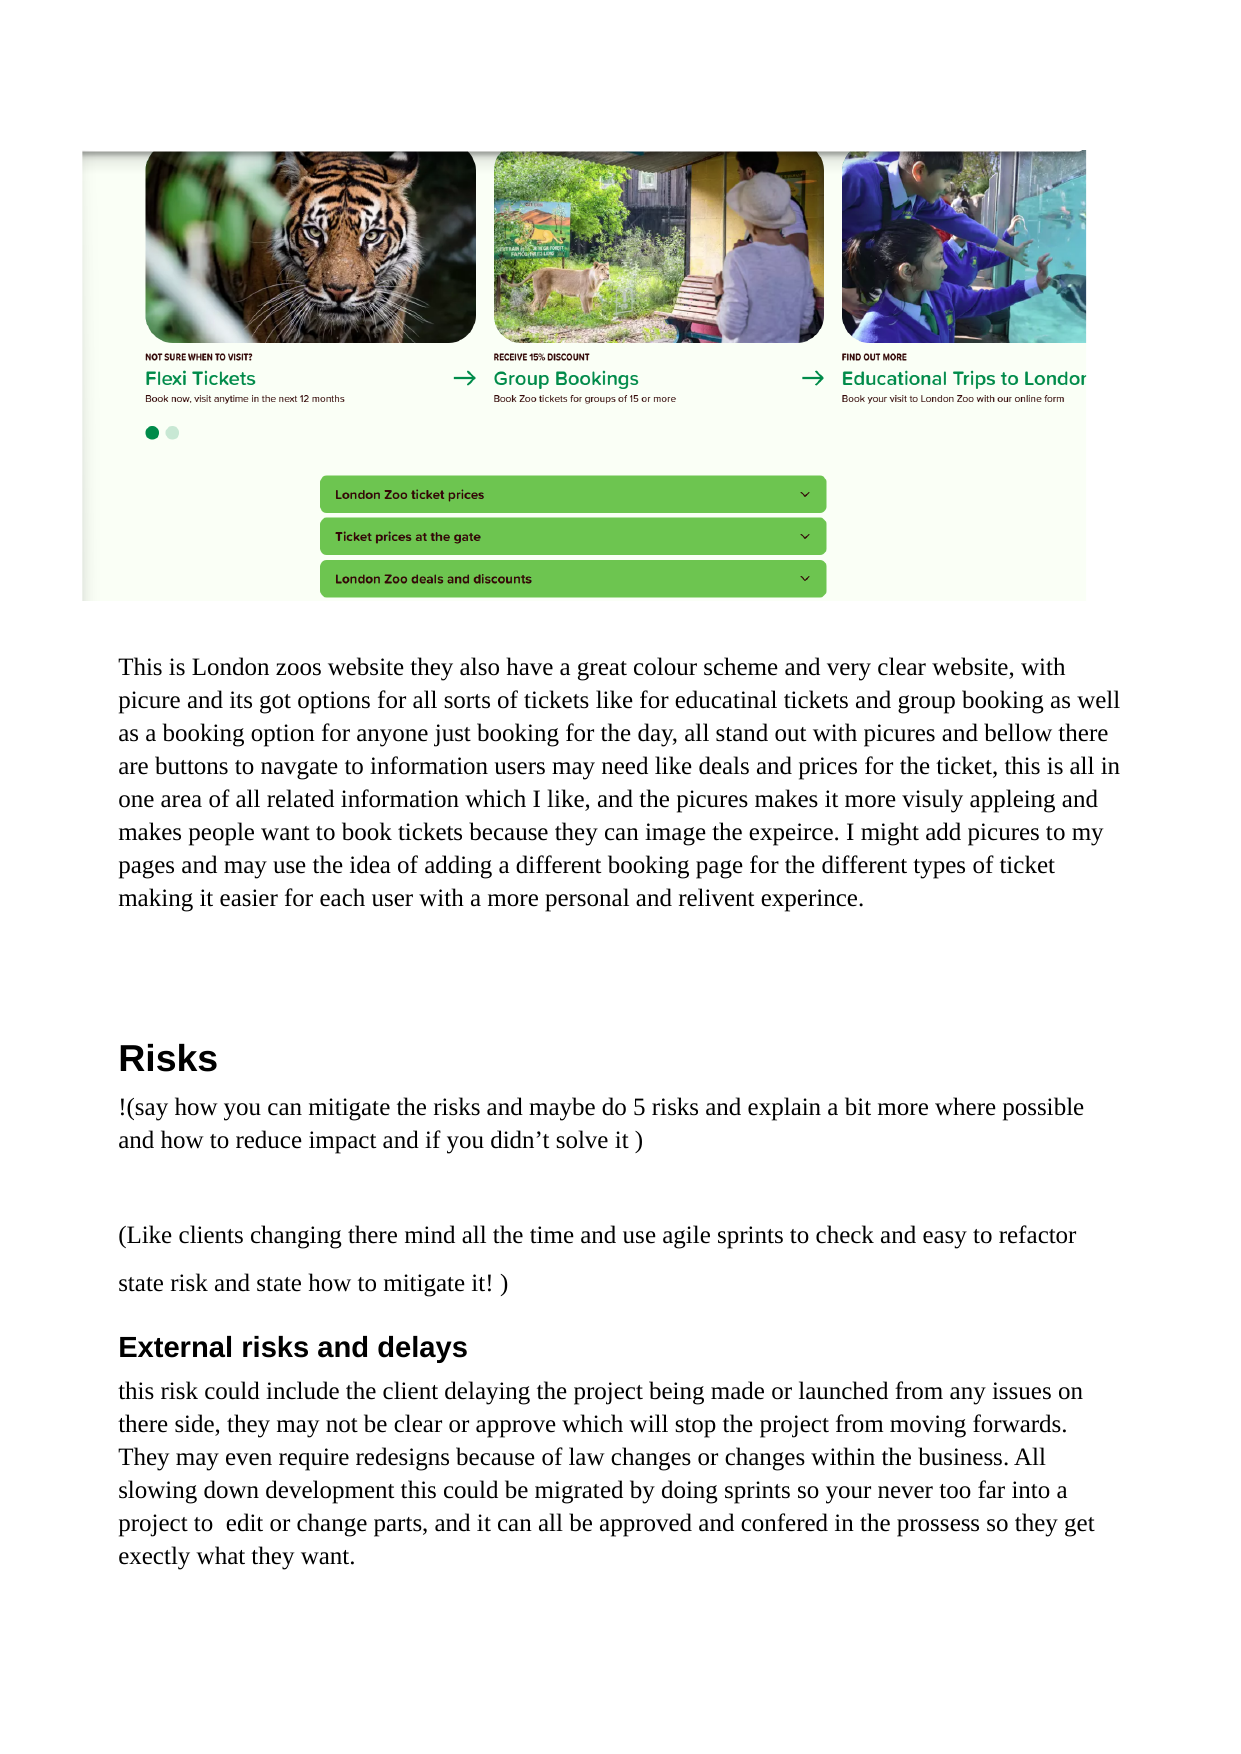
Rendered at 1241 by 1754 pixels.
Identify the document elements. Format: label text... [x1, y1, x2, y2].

text !(say how you can mitigate the risks and maybe do 5 risks and explain a bit more where possible and how to reduce impact and if you didn’t solve it ) [118, 1092, 1122, 1154]
text this risk could include the client delaying the project being made or launched from any issues on there side, they may not be clear or approve which will stop the project from moving forwards. They may even require redesigns because of law changes or changes within the business. All slowing down development this could be migrated by doing sprints so your never too far into a project to edit or change parts, and it can all be approved and confered in the prossess so they get exectly what they want. [118, 1376, 1122, 1570]
text This is London zoos website they also have a great colour scheme and very clear website, with picure and its got options for all sorts of tickets like for educatinal tickets and group booking as well as a booking option for anyone just booking for the day, all stand out with picures and bellow there are buttons to navgate to information users may need like deals and prices for the ticket, this is all in one area of all related information which I like, and the picures makes it more visuly appleing and makes people want to book tickets because they can image the expeirce. I might add picures to my pages and may use the idea of adding a different booking page for the different types of ticket making it easier for each user with a more personal and relivent experince. [118, 652, 1122, 912]
text state risk and state how to mitigate it! ) [118, 1268, 1122, 1297]
text (Like clients changing there mind all the time and use agile sprints to check and easy to refactor [118, 1220, 1122, 1249]
subtitle Risks [118, 1036, 1122, 1079]
picture [82, 150, 1087, 601]
subtitle External risks and delays [118, 1330, 1122, 1363]
